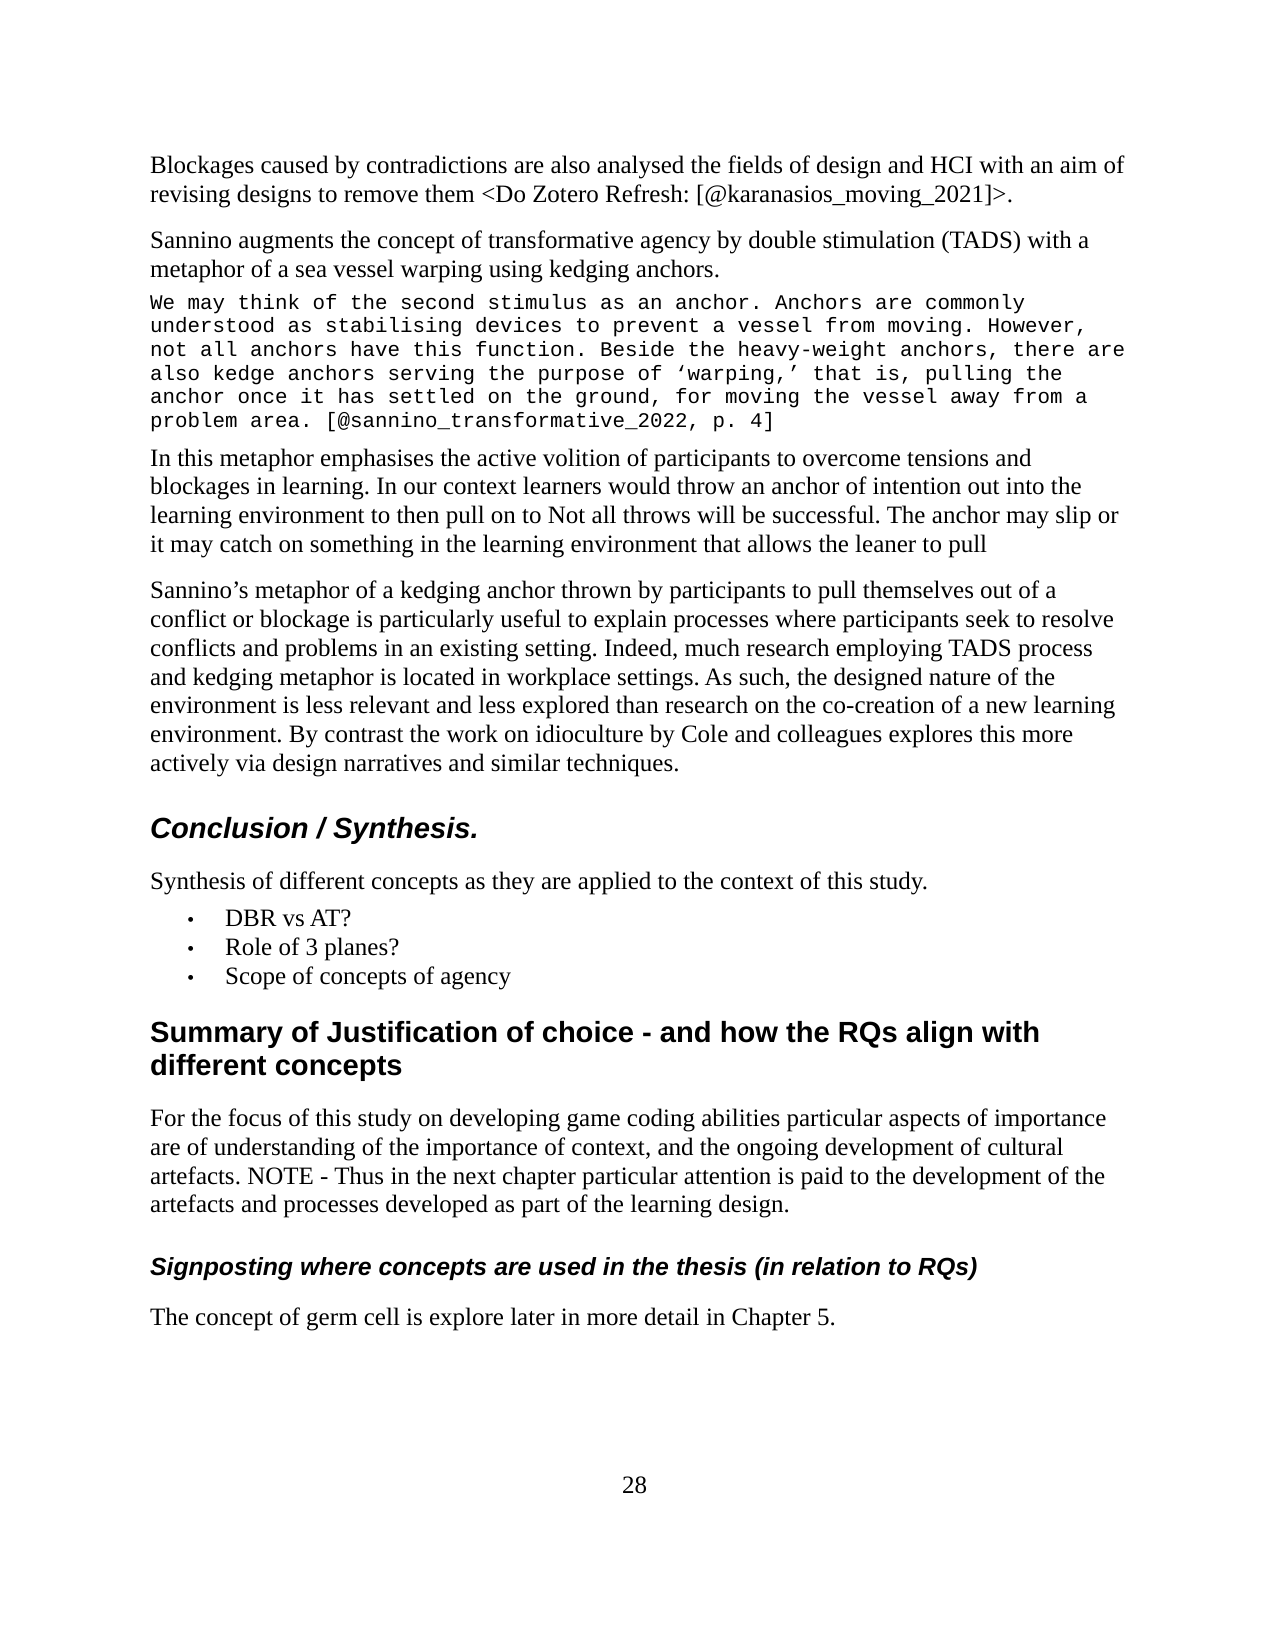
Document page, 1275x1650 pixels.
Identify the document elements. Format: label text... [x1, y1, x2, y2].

text Sannino’s metaphor of a kedging anchor thrown by participants to pull themselves out of a conflict or blockage is particularly useful to explain processes where participants seek to resolve conflicts and problems in an existing setting. Indeed, much research employing TADS process and kedging metaphor is located in workplace settings. As such, the designed nature of the environment is less relevant and less explored than research on the co-creation of a new learning environment. By contrast the work on idioculture by Cole and colleagues explores this more actively via design narratives and similar techniques. [150, 576, 1125, 777]
text Sannino augments the concept of transformative agency by double stimulation (TADS) with a metaphor of a sea vessel warping using kedging anchors. [150, 225, 1125, 283]
text In this metaphor emphasises the active volition of participants to overcome tensions and blockages in learning. In our context learners would throw an anchor of intention out into the learning environment to then pull on to Not all throws will be successful. The anchor may slip or it may catch on something in the learning environment that allows the leaner to pull [150, 443, 1125, 558]
list Role of 3 planes? [187, 932, 1125, 961]
list DBR vs AT? [187, 903, 1125, 932]
text We may think of the second stimulus as an anchor. Anchors are commonly understood as stabilising devices to prevent a vessel from moving. However, not all anchors have this function. Beside the heavy-weight anchors, there are also kedge anchors serving the purpose of ‘warping,’ that is, pulling the anchor once it has settled on the ground, for moving the vessel away from a problem area. [@sannino_transformative_2022, p. 4] [150, 292, 1125, 434]
text Synthesis of different concepts as they are applied to the context of this study. [150, 866, 1125, 894]
subtitle Summary of Justification of choice - and how the RQs align with different concepts [150, 1015, 1125, 1082]
list Scope of concepts of agency [187, 961, 1125, 990]
text For the focus of this study on developing game coding abilities particular aspects of importance are of understanding of the importance of context, and the ongoing development of cultural artefacts. NOTE - Thus in the next chapter particular attention is paid to the development of the artefacts and processes developed as part of the learning design. [150, 1103, 1125, 1218]
text The concept of germ cell is explore later in more detail in Chapter 5. [150, 1302, 1125, 1331]
subtitle Conclusion / Synthesis. [150, 811, 1125, 844]
subtitle Signposting where concepts are used in the thesis (in relation to RQs) [150, 1252, 1125, 1281]
text Blockages caused by contradictions are also analysed the fields of design and HCI with an aim of revising designs to remove them <Do Zotero Refresh: [@karanasios_moving_2021]>. [150, 150, 1125, 207]
